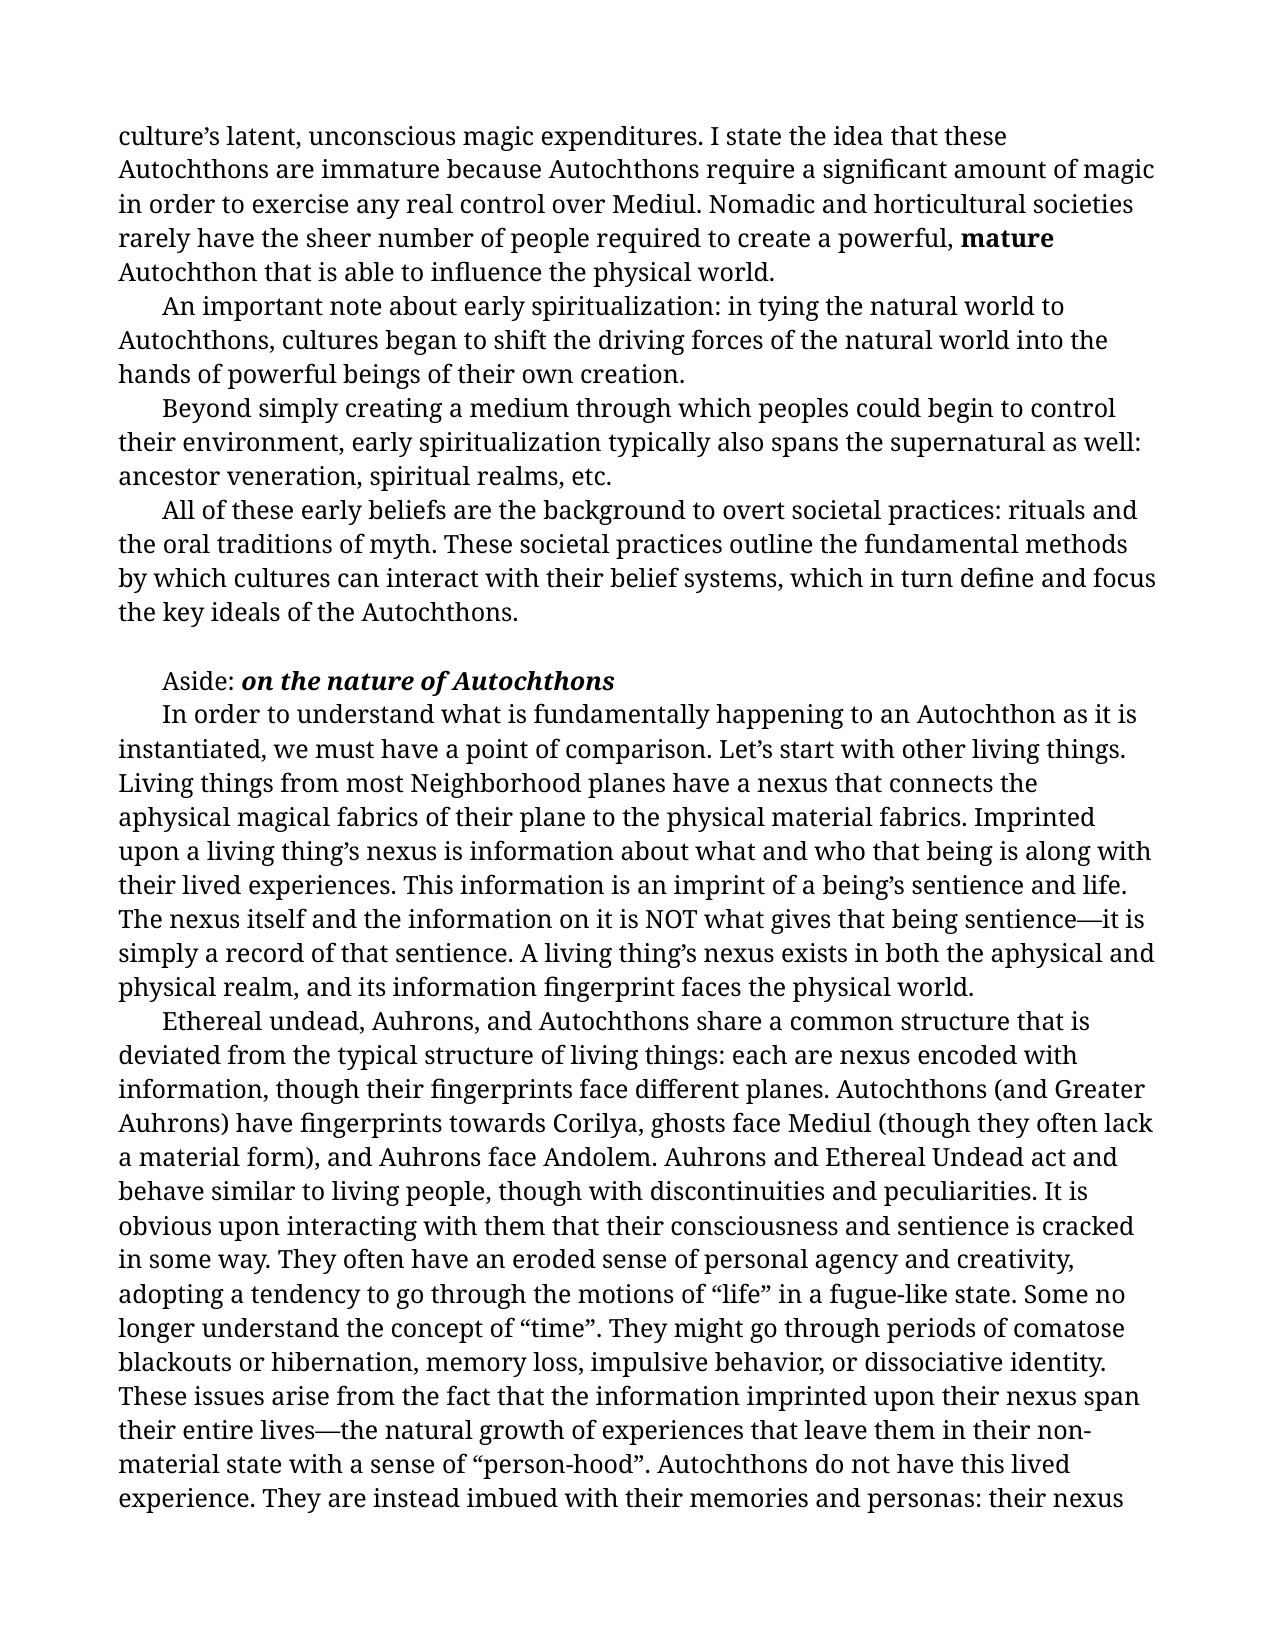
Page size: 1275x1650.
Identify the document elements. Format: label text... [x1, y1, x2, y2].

text All of these early beliefs are the background to overt societal practices: rituals and the oral traditions of myth. These societal practices outline the fundamental methods by which cultures can interact with their belief systems, which in turn define and focus the key ideals of the Autochthons. [118, 493, 1157, 629]
text Beyond simply creating a medium through which peoples could begin to control their environment, early spiritualization typically also spans the supernatural as well: ancestor veneration, spiritual realms, etc. [118, 391, 1157, 493]
text Ethereal undead, Auhrons, and Autochthons share a common structure that is deviated from the typical structure of living things: each are nexus encoded with information, though their fingerprints face different planes. Autochthons (and Greater Auhrons) have fingerprints towards Corilya, ghosts face Mediul (though they often lack a material form), and Auhrons face Andolem. Auhrons and Ethereal Undead act and behave similar to living people, though with discontinuities and peculiarities. It is obvious upon interacting with them that their consciousness and sentience is cracked in some way. They often have an eroded sense of personal agency and creativity, adopting a tendency to go through the motions of “life” in a fugue-like state. Some no longer understand the concept of “time”. They might go through periods of comatose blackouts or hibernation, memory loss, impulsive behavior, or dissociative identity. These issues arise from the fact that the information imprinted upon their nexus span their entire lives—the natural growth of experiences that leave them in their non-material state with a sense of “person-hood”. Autochthons do not have this lived experience. They are instead imbued with their memories and personas: their nexus [118, 1004, 1157, 1515]
text culture’s latent, unconscious magic expenditures. I state the idea that these Autochthons are immature because Autochthons require a significant amount of magic in order to exercise any real control over Mediul. Nomadic and horticultural societies rarely have the sheer number of people required to create a powerful, mature Autochthon that is able to influence the physical world. [118, 118, 1157, 288]
text In order to understand what is fundamentally happening to an Autochthon as it is instantiated, we must have a point of comparison. Let’s start with other living things. Living things from most Neighborhood planes have a nexus that connects the aphysical magical fabrics of their plane to the physical material fabrics. Imprinted upon a living thing’s nexus is information about what and who that being is along with their lived experiences. This information is an imprint of a being’s sentience and life. The nexus itself and the information on it is NOT what gives that being sentience—it is simply a record of that sentience. A living thing’s nexus exists in both the aphysical and physical realm, and its information fingerprint faces the physical world. [118, 697, 1157, 1004]
text An important note about early spiritualization: in tying the natural world to Autochthons, cultures began to shift the driving forces of the natural world into the hands of powerful beings of their own creation. [118, 288, 1157, 391]
text Aside: on the nature of Autochthons [118, 663, 1157, 697]
